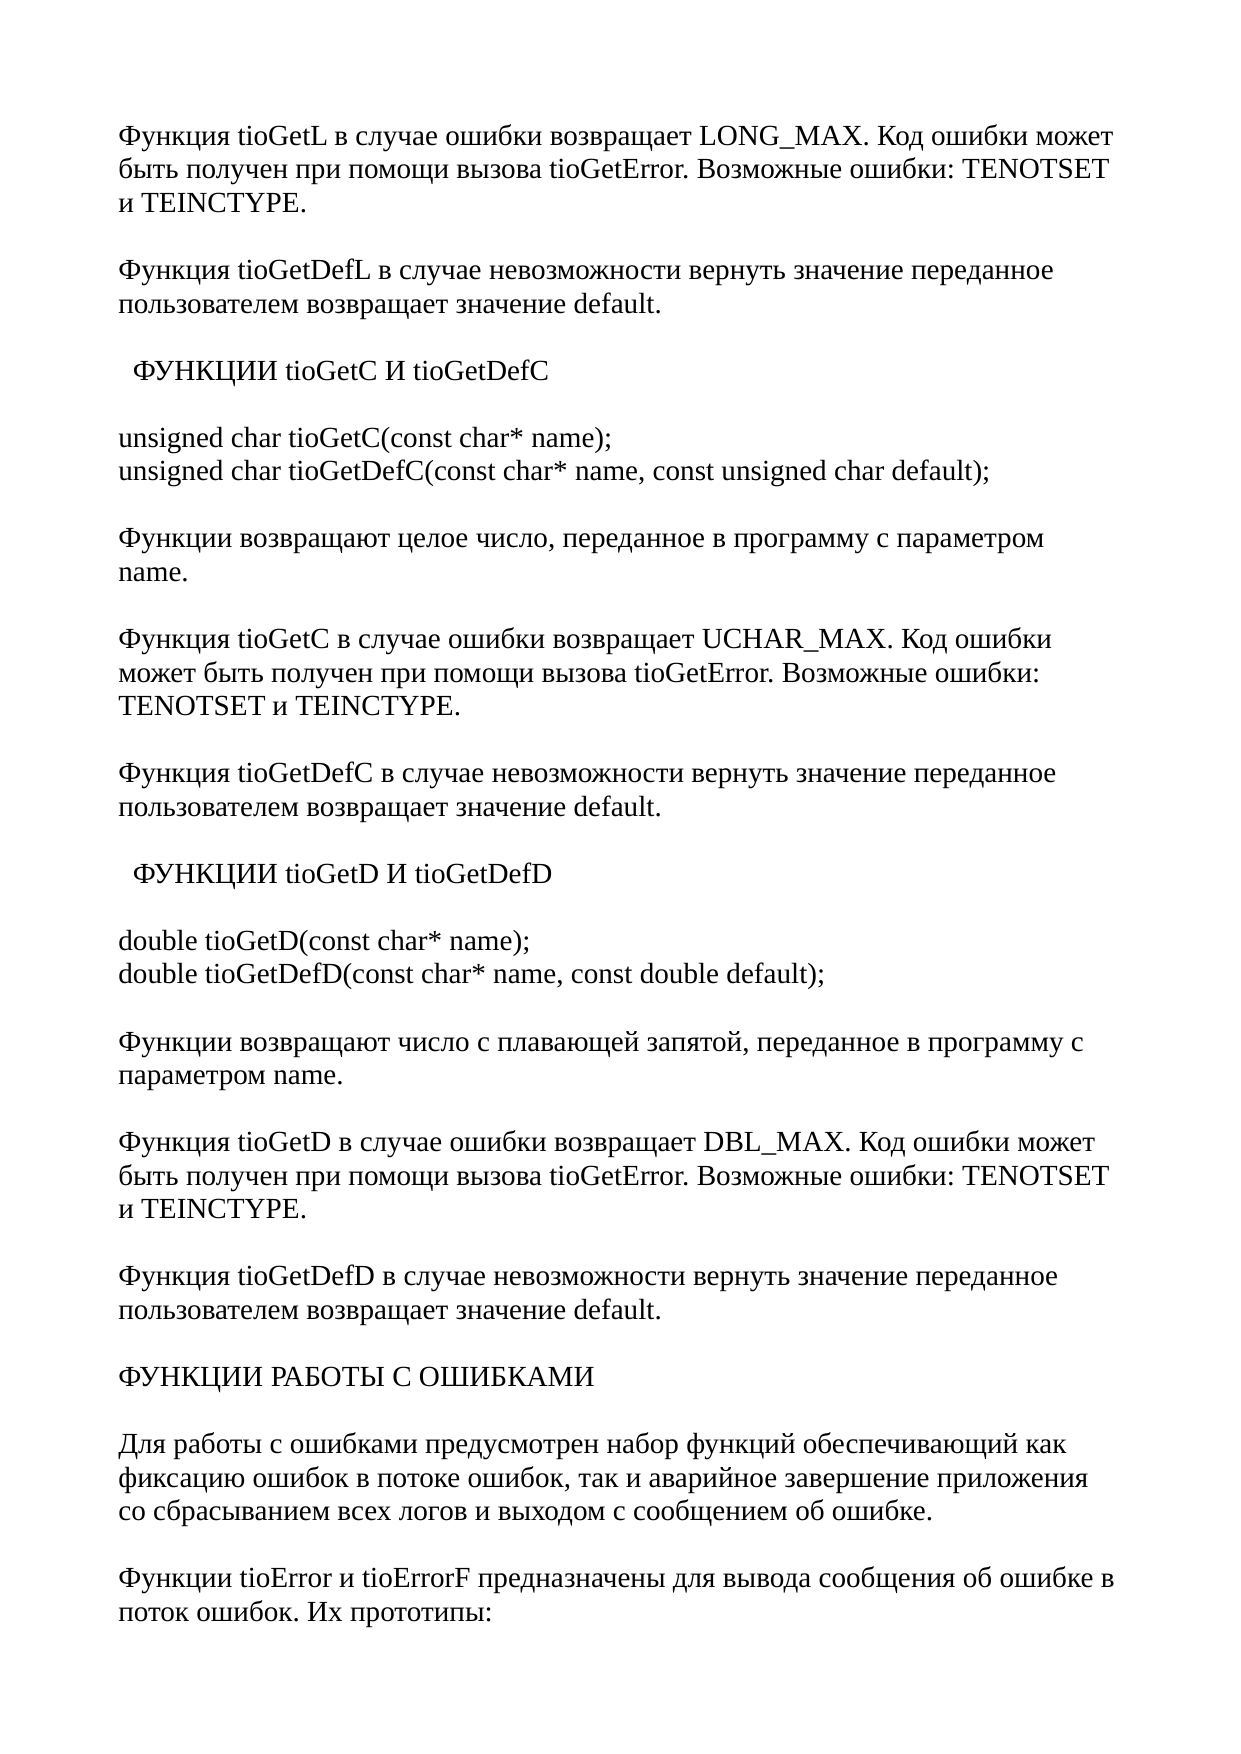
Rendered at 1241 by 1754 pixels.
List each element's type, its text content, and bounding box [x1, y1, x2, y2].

title Для работы с ошибками предусмотрен набор функций обеспечивающий как фиксацию ошибок в потоке ошибок, так и аварийное завершение приложения со сбрасыванием всех логов и выходом с сообщением об ошибке. [118, 1426, 1122, 1527]
title Функция tioGetDefD в случае невозможности вернуть значение переданное пользователем возвращает значение default. [118, 1258, 1122, 1326]
title double tioGetDefD(const char* name, const double default); [118, 957, 1122, 990]
title Функция tioGetDefL в случае невозможности вернуть значение переданное пользователем возвращает значение default. [118, 252, 1122, 319]
title double tioGetD(const char* name); [118, 923, 1122, 957]
title unsigned char tioGetDefC(const char* name, const unsigned char default); [118, 453, 1122, 487]
title Функция tioGetDefC в случае невозможности вернуть значение переданное пользователем возвращает значение default. [118, 755, 1122, 822]
title Функция tioGetC в случае ошибки возвращает UCHAR_MAX. Код ошибки может быть получен при помощи вызова tioGetError. Возможные ошибки: TENOTSET и TEINCTYPE. [118, 621, 1122, 722]
title Функции возвращают целое число, переданное в программу с параметром name. [118, 521, 1122, 588]
title Функция tioGetD в случае ошибки возвращает DBL_MAX. Код ошибки может быть получен при помощи вызова tioGetError. Возможные ошибки: TENOTSET и TEINCTYPE. [118, 1124, 1122, 1225]
title Функции tioError и tioErrorF предназначены для вывода сообщения об ошибке в поток ошибок. Их прототипы: [118, 1560, 1122, 1627]
title ФУНКЦИИ РАБОТЫ С ОШИБКАМИ [118, 1359, 1122, 1393]
title Функции возвращают число с плавающей запятой, переданное в программу с параметром name. [118, 1024, 1122, 1091]
title unsigned char tioGetC(const char* name); [118, 420, 1122, 453]
title ФУНКЦИИ tioGetC И tioGetDefC [118, 353, 1122, 386]
title ФУНКЦИИ tioGetD И tioGetDefD [118, 856, 1122, 889]
title Функция tioGetL в случае ошибки возвращает LONG_MAX. Код ошибки может быть получен при помощи вызова tioGetError. Возможные ошибки: TENOTSET и TEINCTYPE. [118, 118, 1122, 219]
